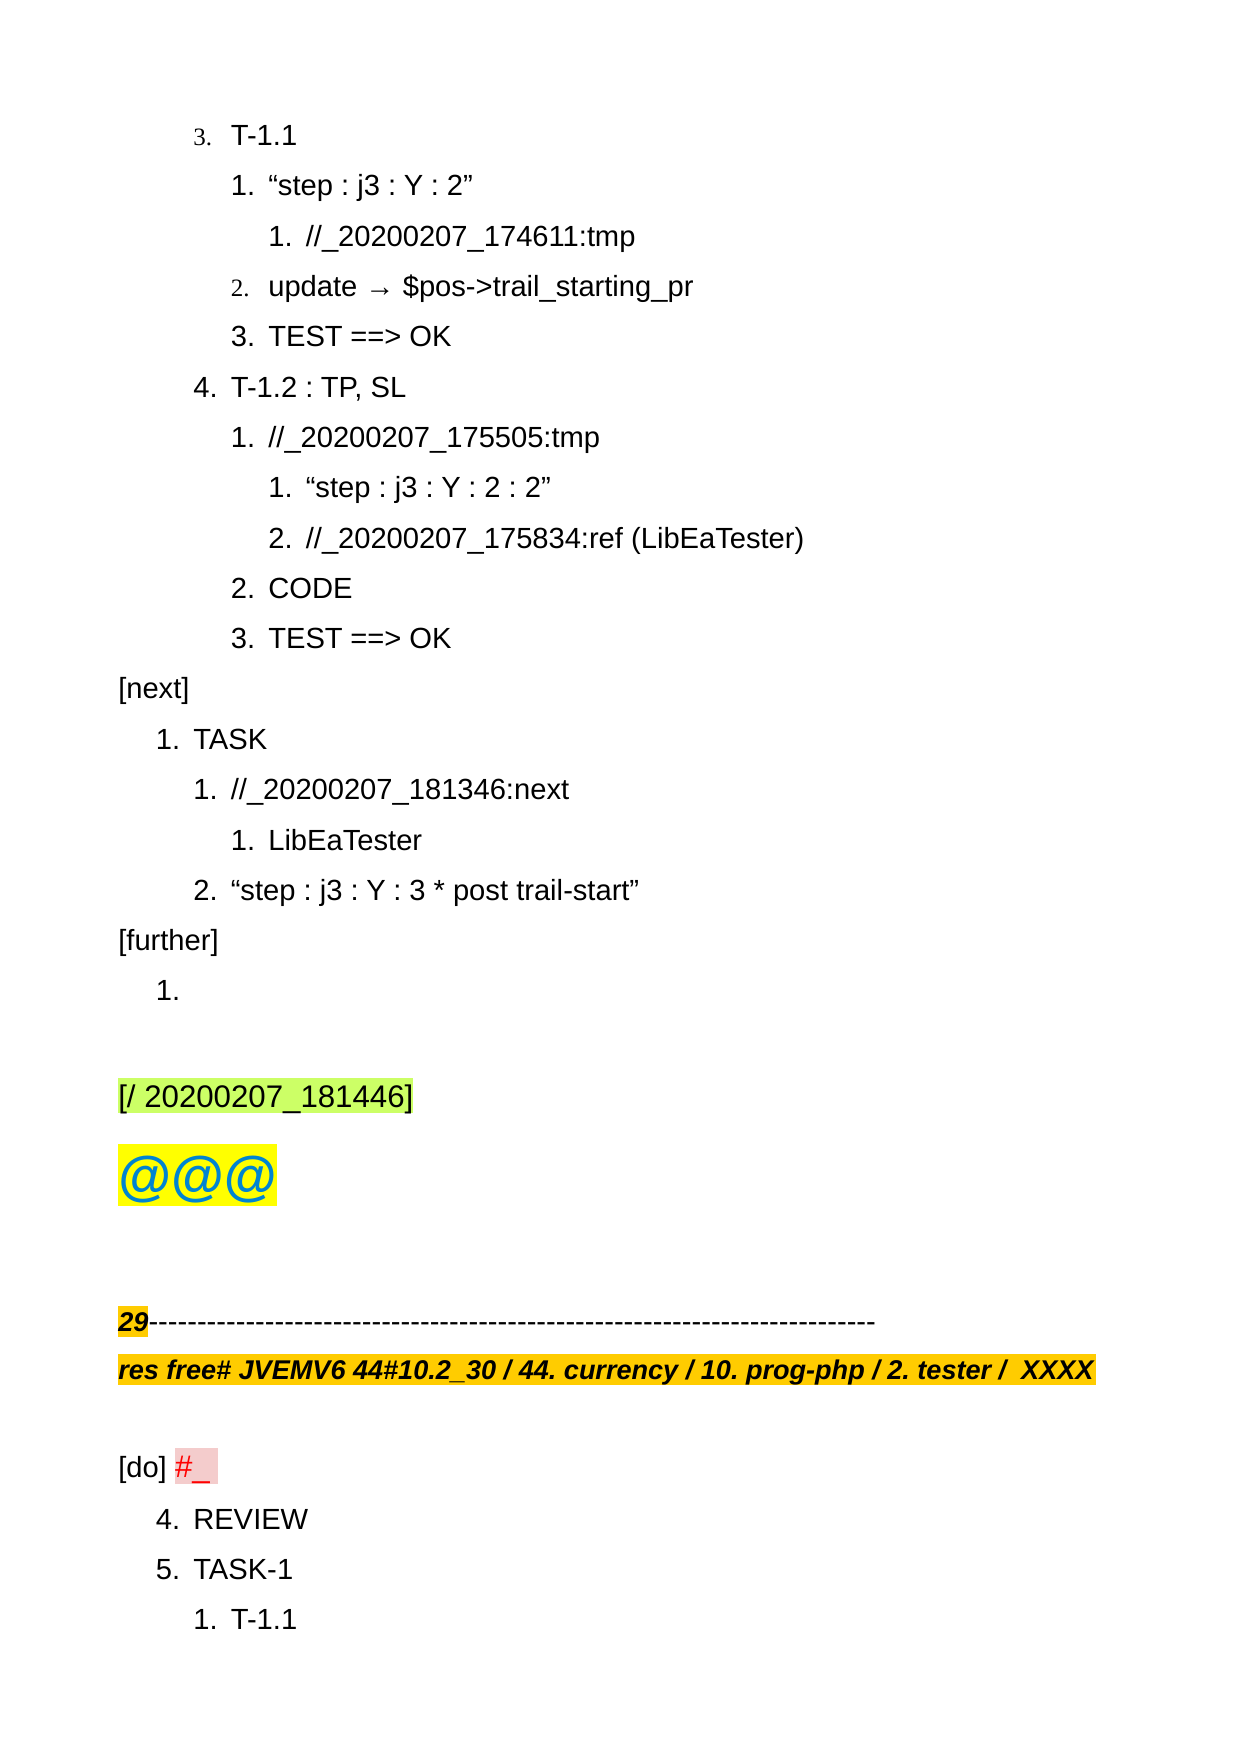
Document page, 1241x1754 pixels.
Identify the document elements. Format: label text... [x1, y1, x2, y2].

list “step : j3 : Y : 2 : 2” [268, 470, 1122, 504]
list update → $pos->trail_starting_pr [231, 269, 1122, 303]
list TEST ==> OK [231, 319, 1122, 353]
text [further] [118, 923, 1122, 957]
list //_20200207_175834:ref (LibEaTester) [268, 521, 1122, 554]
text [/ 20200207_181446] [118, 1024, 1122, 1113]
list REVIEW [156, 1502, 1122, 1535]
text res free# JVEMV6 44#10.2_30 / 44. currency / 10. prog-php / 2. tester / XXXX [118, 1354, 1122, 1385]
text 29--------------------------------------------------------------------------- [118, 1304, 1122, 1337]
list //_20200207_181346:next [193, 772, 1122, 806]
list TEST ==> OK [231, 621, 1122, 655]
list CODE [231, 571, 1122, 604]
list TASK-1 [156, 1552, 1122, 1586]
list “step : j3 : Y : 3 * post trail-start” [193, 873, 1122, 906]
text [do] #_ [118, 1448, 1122, 1484]
text @@@ [118, 1144, 1122, 1206]
list T-1.1 [193, 1602, 1122, 1636]
list TASK [156, 722, 1122, 755]
list //_20200207_174611:tmp [268, 219, 1122, 252]
list T-1.2 : TP, SL [193, 370, 1122, 403]
text [next] [118, 672, 1122, 705]
list “step : j3 : Y : 2” [231, 168, 1122, 202]
list LibEaTester [231, 822, 1122, 856]
list T-1.1 [193, 118, 1122, 152]
list //_20200207_175505:tmp [231, 420, 1122, 453]
